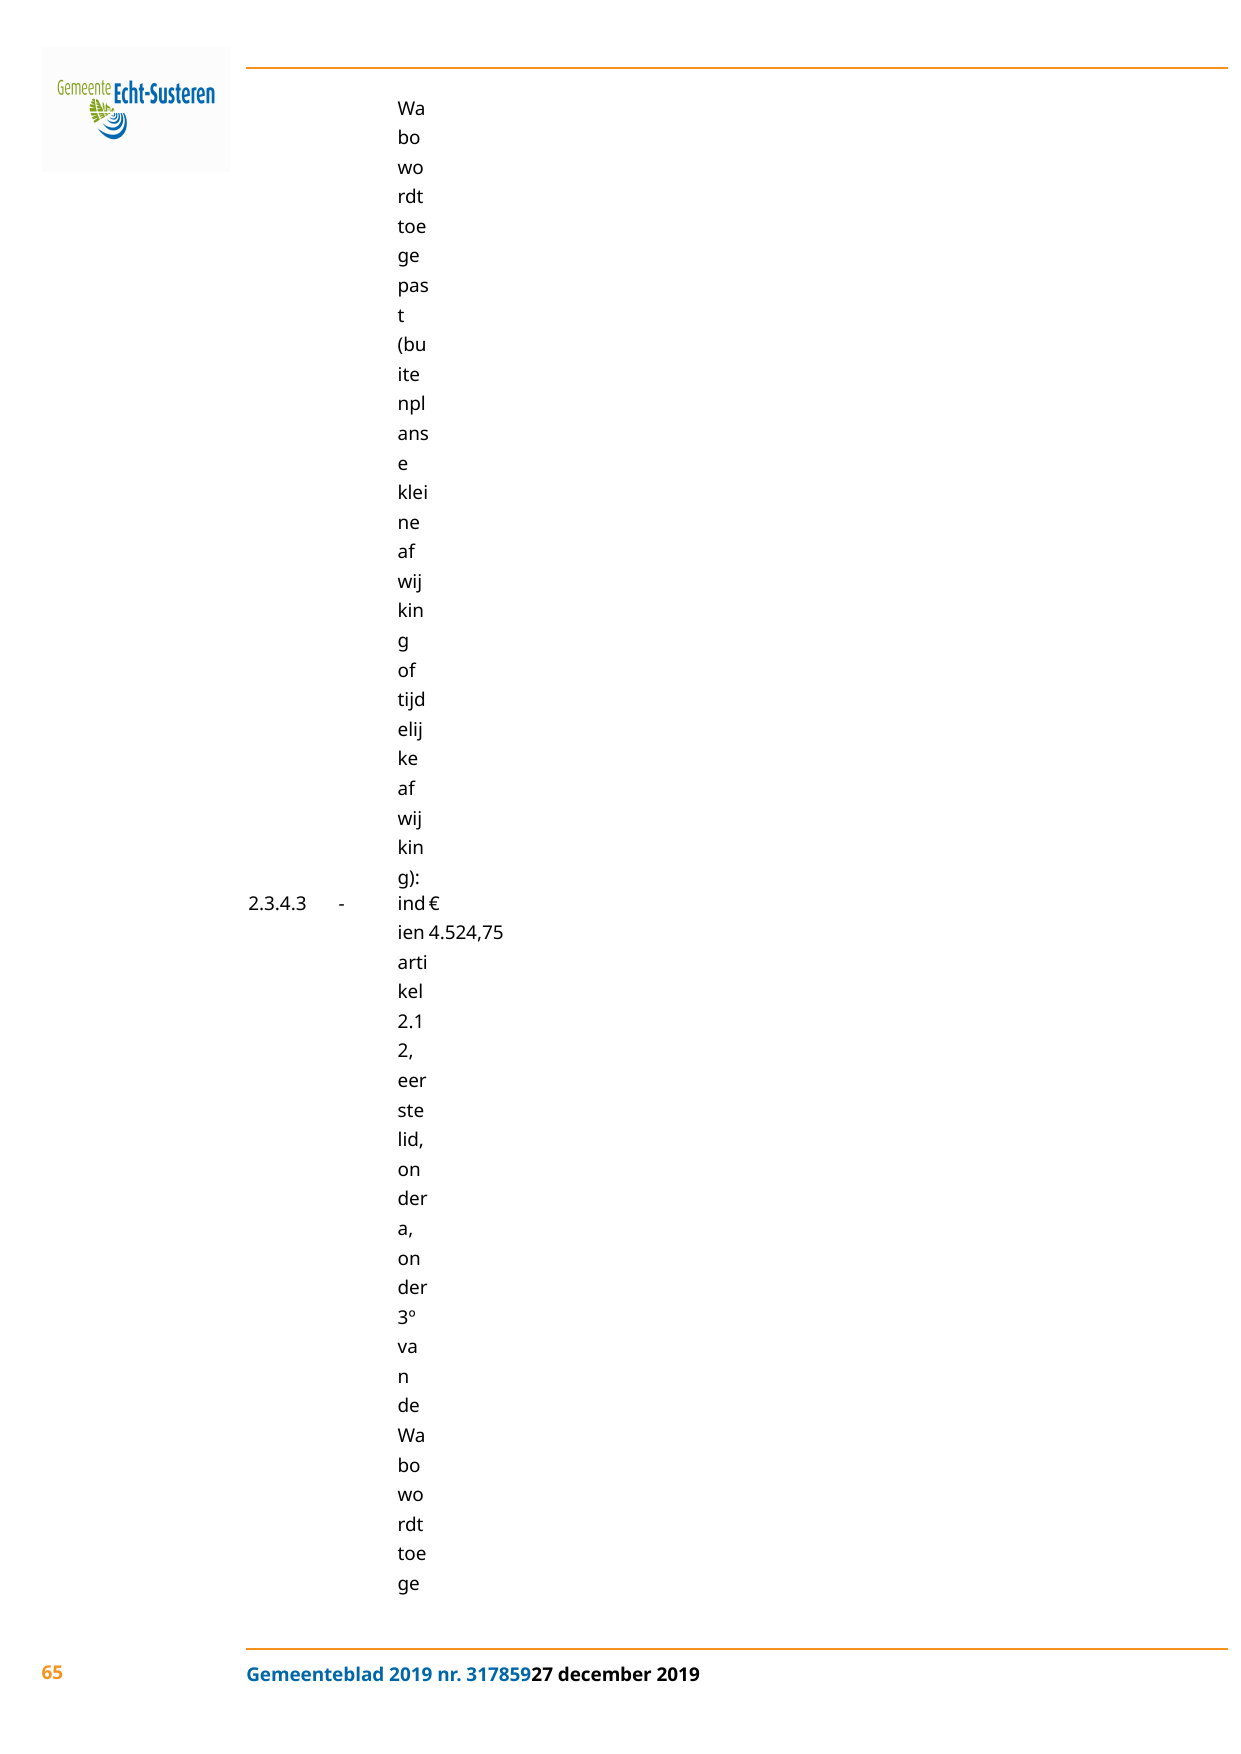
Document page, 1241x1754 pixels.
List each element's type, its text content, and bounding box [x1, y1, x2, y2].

table_cell Wabo wordt toegepast (buitenplanse kleine afwijking of tijdelijke afwijking): [338, 95, 429, 890]
table_cell [248, 95, 338, 890]
picture [41, 47, 231, 172]
table_cell indien artikel 2.12, eerste lid, onder a, onder 3º van de Wabo wordt toege [338, 890, 429, 1596]
table_cell [429, 95, 519, 890]
table_cell [519, 890, 700, 1596]
table_cell [519, 95, 700, 890]
table_cell 2.3.4.3 [248, 890, 338, 1596]
table_cell € 4.524,75 [429, 890, 519, 1596]
